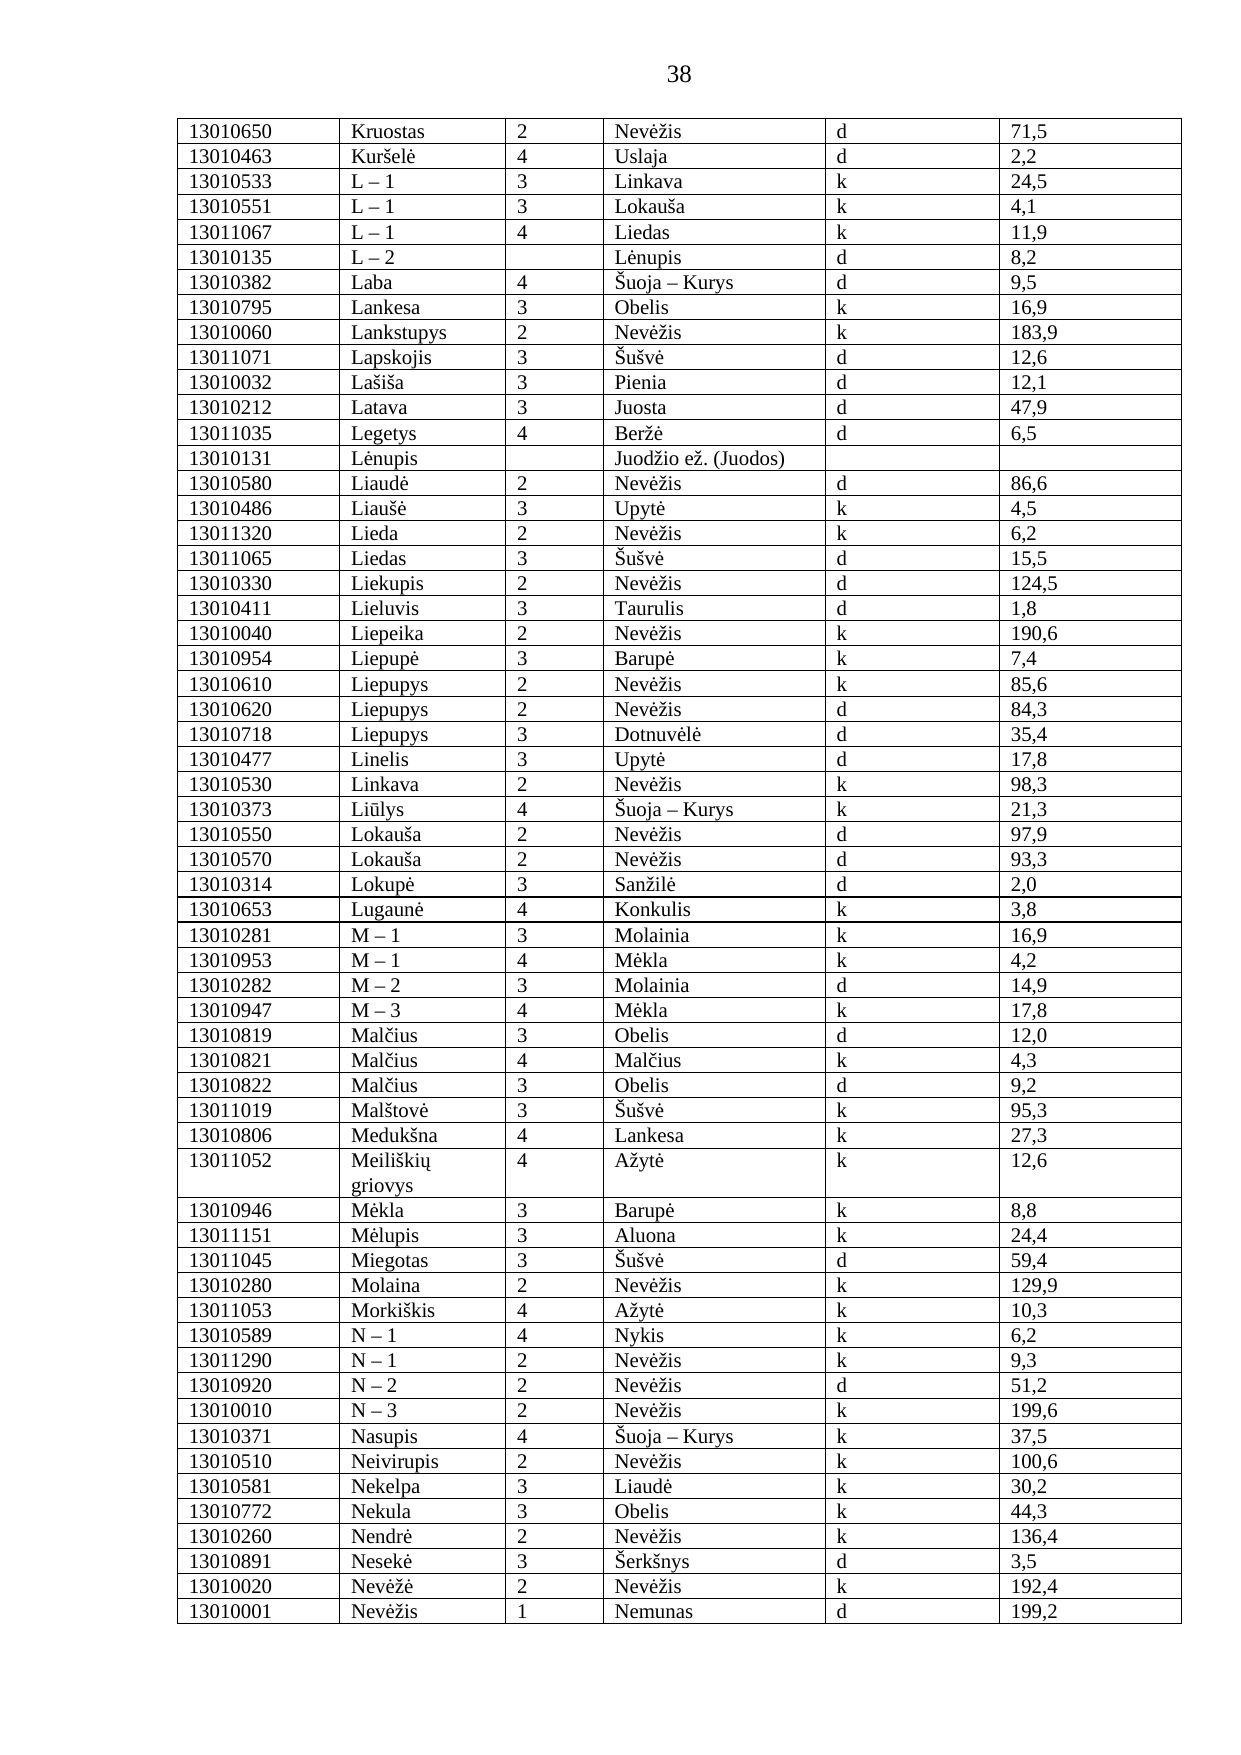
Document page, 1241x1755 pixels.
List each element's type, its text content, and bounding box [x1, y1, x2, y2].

table_cell 136,4 [1000, 1524, 1181, 1548]
table_cell 98,3 [1000, 772, 1181, 796]
table_cell 2 [506, 1348, 603, 1372]
table_cell d [826, 596, 999, 620]
table_cell d [826, 1373, 999, 1397]
table_cell Nekula [340, 1499, 505, 1523]
table_cell 13010373 [178, 797, 339, 821]
table_cell Mėkla [340, 1198, 505, 1222]
table_cell 2 [506, 521, 603, 545]
table_cell Molaina [340, 1273, 505, 1297]
table_cell 13011151 [178, 1223, 339, 1247]
table_cell 4 [506, 797, 603, 821]
table_cell 2 [506, 847, 603, 871]
table_cell 13011053 [178, 1298, 339, 1322]
table_cell Nevėžis [604, 847, 825, 871]
table_cell Šuoja – Kurys [604, 1424, 825, 1448]
table_cell 13010581 [178, 1474, 339, 1498]
table_cell Nevėžis [604, 822, 825, 846]
table_cell 4 [506, 948, 603, 972]
table_cell k [826, 1098, 999, 1122]
table_cell 13010954 [178, 646, 339, 670]
table_cell 13010486 [178, 496, 339, 520]
table_cell Lokauša [340, 847, 505, 871]
table_cell Barupė [604, 646, 825, 670]
table_cell Malčius [340, 1023, 505, 1047]
table_cell 4,2 [1000, 948, 1181, 972]
table_cell 3 [506, 1223, 603, 1247]
table_cell L – 1 [340, 195, 505, 218]
table_cell 3 [506, 596, 603, 620]
table_cell d [826, 571, 999, 595]
table_cell 13010920 [178, 1373, 339, 1397]
table_cell M – 3 [340, 998, 505, 1022]
table_cell k [826, 1323, 999, 1347]
table_cell 190,6 [1000, 621, 1181, 645]
table_cell k [826, 1474, 999, 1498]
table_cell 13010891 [178, 1549, 339, 1573]
table_cell 14,9 [1000, 973, 1181, 997]
table_cell Mėkla [604, 998, 825, 1022]
table_cell 13010040 [178, 621, 339, 645]
table_cell Miegotas [340, 1248, 505, 1272]
table_cell 4 [506, 1298, 603, 1322]
table_cell d [826, 1549, 999, 1573]
table_cell 13011045 [178, 1248, 339, 1272]
table_cell Upytė [604, 496, 825, 520]
table_cell Šušvė [604, 1248, 825, 1272]
table_cell k [826, 195, 999, 218]
table_cell Šušvė [604, 345, 825, 369]
table_cell Liedas [340, 546, 505, 570]
table_cell Pienia [604, 370, 825, 394]
table_cell 3 [506, 747, 603, 771]
table_cell 13010212 [178, 395, 339, 419]
table_cell 2,0 [1000, 872, 1181, 896]
table_cell 13010131 [178, 446, 339, 469]
table_cell 124,5 [1000, 571, 1181, 595]
table_cell 13011071 [178, 345, 339, 369]
table_cell Lankstupys [340, 320, 505, 344]
table_cell Liepupys [340, 722, 505, 746]
table_cell N – 2 [340, 1373, 505, 1397]
table_cell 3 [506, 1549, 603, 1573]
table_cell k [826, 948, 999, 972]
table_cell 16,9 [1000, 295, 1181, 319]
table_cell Liaudė [604, 1474, 825, 1498]
table_cell 3 [506, 646, 603, 670]
table_cell 12,0 [1000, 1023, 1181, 1047]
table_cell Barupė [604, 1198, 825, 1222]
table_cell Lokauša [604, 195, 825, 218]
table_cell Linkava [340, 772, 505, 796]
table_cell Uslaja [604, 144, 825, 168]
table_cell d [826, 1023, 999, 1047]
table_cell 13010821 [178, 1048, 339, 1072]
table_cell 6,2 [1000, 521, 1181, 545]
table_cell 13010610 [178, 671, 339, 696]
table_cell k [826, 1399, 999, 1422]
table_cell 71,5 [1000, 119, 1181, 143]
table_cell 3 [506, 546, 603, 570]
table_cell k [826, 295, 999, 319]
table_cell k [826, 1223, 999, 1247]
table_cell 4 [506, 270, 603, 294]
table_cell 2 [506, 1449, 603, 1473]
table_cell 3 [506, 923, 603, 947]
table_cell d [826, 822, 999, 846]
table_cell k [826, 1348, 999, 1372]
table_cell 8,2 [1000, 245, 1181, 269]
table_cell 84,3 [1000, 697, 1181, 721]
table_cell 11,9 [1000, 220, 1181, 244]
table_cell 3 [506, 395, 603, 419]
table_cell 13011290 [178, 1348, 339, 1372]
table_cell Obelis [604, 1023, 825, 1047]
table_cell d [826, 1248, 999, 1272]
table_cell 13010570 [178, 847, 339, 871]
table_cell Nevėžė [340, 1574, 505, 1598]
table_cell k [826, 923, 999, 947]
table_cell [506, 245, 603, 269]
table_cell 13010822 [178, 1073, 339, 1097]
table_cell 13010589 [178, 1323, 339, 1347]
table_cell k [826, 220, 999, 244]
table_cell 3 [506, 295, 603, 319]
table_cell Malčius [340, 1073, 505, 1097]
table_cell Neivirupis [340, 1449, 505, 1473]
table_cell Nevėžis [604, 1373, 825, 1397]
table_cell d [826, 747, 999, 771]
table_cell Nevėžis [604, 521, 825, 545]
table_cell 13011019 [178, 1098, 339, 1122]
table_cell 47,9 [1000, 395, 1181, 419]
table_cell d [826, 722, 999, 746]
table_cell 13010510 [178, 1449, 339, 1473]
table_cell Nevėžis [604, 471, 825, 495]
table_cell Dotnuvėlė [604, 722, 825, 746]
table_cell 3 [506, 345, 603, 369]
table_cell Obelis [604, 1499, 825, 1523]
table_cell 30,2 [1000, 1474, 1181, 1498]
table_cell 2 [506, 697, 603, 721]
table_cell Liepupė [340, 646, 505, 670]
table_cell d [826, 345, 999, 369]
table_cell 4 [506, 1048, 603, 1072]
table_cell Šuoja – Kurys [604, 270, 825, 294]
table_cell 51,2 [1000, 1373, 1181, 1397]
table_cell 3,5 [1000, 1549, 1181, 1573]
table_cell 13010371 [178, 1424, 339, 1448]
table_cell Nasupis [340, 1424, 505, 1448]
table_cell 4,1 [1000, 195, 1181, 218]
table_cell 35,4 [1000, 722, 1181, 746]
table_cell 95,3 [1000, 1098, 1181, 1122]
table_cell 2 [506, 571, 603, 595]
table_cell 13010001 [178, 1599, 339, 1623]
table_cell 13010477 [178, 747, 339, 771]
table_cell 13010032 [178, 370, 339, 394]
table_cell 2 [506, 671, 603, 696]
table_cell 3 [506, 1198, 603, 1222]
table_cell Nevėžis [604, 1524, 825, 1548]
table_cell 4 [506, 898, 603, 921]
table_cell 2 [506, 1399, 603, 1422]
table_cell k [826, 1424, 999, 1448]
table_cell Malčius [604, 1048, 825, 1072]
table_cell Kruostas [340, 119, 505, 143]
table_cell Lašiša [340, 370, 505, 394]
table_cell 12,1 [1000, 370, 1181, 394]
table_cell 13010010 [178, 1399, 339, 1422]
table_cell Nevėžis [604, 1273, 825, 1297]
table_cell 183,9 [1000, 320, 1181, 344]
table_cell 13010653 [178, 898, 339, 921]
table_cell Linelis [340, 747, 505, 771]
table_cell Mėkla [604, 948, 825, 972]
table_cell k [826, 898, 999, 921]
table_cell 2 [506, 1524, 603, 1548]
table_cell Šušvė [604, 546, 825, 570]
table_cell Sanžilė [604, 872, 825, 896]
table_cell Lieluvis [340, 596, 505, 620]
table_cell k [826, 1123, 999, 1147]
table_cell Nevėžis [604, 1348, 825, 1372]
table_cell 59,4 [1000, 1248, 1181, 1272]
table_cell 13011067 [178, 220, 339, 244]
table_cell 4 [506, 420, 603, 444]
table_cell Liepupys [340, 671, 505, 696]
table_cell Liūlys [340, 797, 505, 821]
table_cell k [826, 1149, 999, 1197]
table_cell d [826, 119, 999, 143]
table_cell 2,2 [1000, 144, 1181, 168]
table_cell 4 [506, 220, 603, 244]
table_cell Nendrė [340, 1524, 505, 1548]
table_cell 8,8 [1000, 1198, 1181, 1222]
table_cell k [826, 621, 999, 645]
table_cell 13010530 [178, 772, 339, 796]
table_cell M – 1 [340, 923, 505, 947]
table_cell Nevėžis [604, 119, 825, 143]
table_cell Nevėžis [604, 1574, 825, 1598]
table_cell 13010260 [178, 1524, 339, 1548]
table_cell Laba [340, 270, 505, 294]
table_cell 2 [506, 119, 603, 143]
table_cell Nesekė [340, 1549, 505, 1573]
table_cell 13010550 [178, 822, 339, 846]
table_cell 129,9 [1000, 1273, 1181, 1297]
table_cell 6,2 [1000, 1323, 1181, 1347]
table_cell 13010580 [178, 471, 339, 495]
table_cell 85,6 [1000, 671, 1181, 696]
table_cell 13010330 [178, 571, 339, 595]
table_cell 13010533 [178, 169, 339, 193]
table_cell Šušvė [604, 1098, 825, 1122]
table_cell 9,3 [1000, 1348, 1181, 1372]
table_cell Lėnupis [340, 446, 505, 469]
table_cell d [826, 370, 999, 394]
table_cell 4,5 [1000, 496, 1181, 520]
table_cell 27,3 [1000, 1123, 1181, 1147]
table_cell k [826, 1524, 999, 1548]
table_cell Beržė [604, 420, 825, 444]
table_cell 2 [506, 471, 603, 495]
table_cell 1,8 [1000, 596, 1181, 620]
table_cell Šerkšnys [604, 1549, 825, 1573]
table_cell 3 [506, 1098, 603, 1122]
table_cell 3 [506, 1023, 603, 1047]
table_cell 2 [506, 772, 603, 796]
table_cell Lėnupis [604, 245, 825, 269]
table_cell d [826, 847, 999, 871]
table_cell 3 [506, 1073, 603, 1097]
table_cell 17,8 [1000, 747, 1181, 771]
table_cell k [826, 1499, 999, 1523]
table_cell 100,6 [1000, 1449, 1181, 1473]
table_cell k [826, 169, 999, 193]
table_cell Nevėžis [604, 1399, 825, 1422]
table_cell 3 [506, 1499, 603, 1523]
table_cell 13011065 [178, 546, 339, 570]
table_cell 2 [506, 822, 603, 846]
table_cell 97,9 [1000, 822, 1181, 846]
table_cell 192,4 [1000, 1574, 1181, 1598]
table_cell 13011052 [178, 1149, 339, 1197]
table_cell L – 1 [340, 169, 505, 193]
table_cell 13010060 [178, 320, 339, 344]
table_cell 3 [506, 496, 603, 520]
table_cell 199,6 [1000, 1399, 1181, 1422]
table_cell 3 [506, 872, 603, 896]
table_cell N – 3 [340, 1399, 505, 1422]
table_cell 13010282 [178, 973, 339, 997]
table_cell 3 [506, 169, 603, 193]
table_cell [506, 446, 603, 469]
table_cell Upytė [604, 747, 825, 771]
table_cell Molainia [604, 973, 825, 997]
table_cell k [826, 1048, 999, 1072]
table_cell 9,5 [1000, 270, 1181, 294]
table_cell d [826, 1599, 999, 1623]
table_cell 44,3 [1000, 1499, 1181, 1523]
table_cell Nykis [604, 1323, 825, 1347]
table_cell d [826, 270, 999, 294]
table_cell 3 [506, 722, 603, 746]
table_cell Malčius [340, 1048, 505, 1072]
table_cell 24,4 [1000, 1223, 1181, 1247]
table_cell 4 [506, 144, 603, 168]
table_cell Nevėžis [604, 1449, 825, 1473]
table_cell k [826, 797, 999, 821]
table_cell 13010806 [178, 1123, 339, 1147]
table_cell 13010953 [178, 948, 339, 972]
table_cell Liedas [604, 220, 825, 244]
table_cell 13010620 [178, 697, 339, 721]
table_cell d [826, 395, 999, 419]
table_cell [1000, 446, 1181, 469]
table_cell Šuoja – Kurys [604, 797, 825, 821]
table_cell Konkulis [604, 898, 825, 921]
table_cell 7,4 [1000, 646, 1181, 670]
table_cell L – 2 [340, 245, 505, 269]
table_cell k [826, 1574, 999, 1598]
table_cell 3 [506, 1248, 603, 1272]
table_cell 13011035 [178, 420, 339, 444]
table_cell 10,3 [1000, 1298, 1181, 1322]
table_cell 21,3 [1000, 797, 1181, 821]
table_cell 13011320 [178, 521, 339, 545]
table_cell k [826, 320, 999, 344]
table_cell 6,5 [1000, 420, 1181, 444]
table_cell Ažytė [604, 1149, 825, 1197]
table_cell Nevėžis [604, 621, 825, 645]
table_cell Juosta [604, 395, 825, 419]
table_cell 13010795 [178, 295, 339, 319]
table_cell Medukšna [340, 1123, 505, 1147]
table_cell Morkiškis [340, 1298, 505, 1322]
table_cell Liepeika [340, 621, 505, 645]
table_cell 3 [506, 973, 603, 997]
table_cell Liaušė [340, 496, 505, 520]
table_cell Liepupys [340, 697, 505, 721]
table_cell d [826, 697, 999, 721]
table_cell 13010281 [178, 923, 339, 947]
table_cell Lankesa [340, 295, 505, 319]
table_cell 3,8 [1000, 898, 1181, 921]
table_cell 4 [506, 1123, 603, 1147]
table_cell d [826, 471, 999, 495]
table_cell [826, 446, 999, 469]
table_cell 13010411 [178, 596, 339, 620]
table_cell k [826, 496, 999, 520]
table_cell 4,3 [1000, 1048, 1181, 1072]
table_cell M – 2 [340, 973, 505, 997]
table_cell 4 [506, 998, 603, 1022]
table_cell Malštovė [340, 1098, 505, 1122]
table_cell 9,2 [1000, 1073, 1181, 1097]
table_cell 4 [506, 1424, 603, 1448]
table_cell 93,3 [1000, 847, 1181, 871]
table_cell 13010551 [178, 195, 339, 218]
table_cell Obelis [604, 295, 825, 319]
table_cell Nekelpa [340, 1474, 505, 1498]
table_cell Nevėžis [340, 1599, 505, 1623]
table_cell d [826, 1073, 999, 1097]
table_cell L – 1 [340, 220, 505, 244]
table_cell Ažytė [604, 1298, 825, 1322]
table_cell Nemunas [604, 1599, 825, 1623]
table_cell N – 1 [340, 1323, 505, 1347]
table_cell 13010314 [178, 872, 339, 896]
table_cell Legetys [340, 420, 505, 444]
table_cell 15,5 [1000, 546, 1181, 570]
table_cell 13010463 [178, 144, 339, 168]
table_cell d [826, 546, 999, 570]
table_cell Liaudė [340, 471, 505, 495]
table_cell 3 [506, 370, 603, 394]
table_cell d [826, 872, 999, 896]
table_cell 13010947 [178, 998, 339, 1022]
table_cell k [826, 998, 999, 1022]
table_cell 3 [506, 1474, 603, 1498]
table_cell Juodžio ež. (Juodos) [604, 446, 825, 469]
table_cell k [826, 671, 999, 696]
table_cell 2 [506, 1373, 603, 1397]
table_cell k [826, 1449, 999, 1473]
table_cell Nevėžis [604, 320, 825, 344]
table_cell 13010718 [178, 722, 339, 746]
table_cell d [826, 144, 999, 168]
table_cell Lugaunė [340, 898, 505, 921]
table_cell Lokupė [340, 872, 505, 896]
table_cell Lieda [340, 521, 505, 545]
table_cell 2 [506, 1273, 603, 1297]
table_cell 4 [506, 1323, 603, 1347]
table_cell 13010020 [178, 1574, 339, 1598]
table_cell 2 [506, 621, 603, 645]
table_cell 17,8 [1000, 998, 1181, 1022]
table_cell k [826, 1198, 999, 1222]
table_cell 12,6 [1000, 1149, 1181, 1197]
table_cell M – 1 [340, 948, 505, 972]
table_cell 1 [506, 1599, 603, 1623]
table_cell k [826, 1273, 999, 1297]
table_cell Lapskojis [340, 345, 505, 369]
table_cell Nevėžis [604, 571, 825, 595]
table_cell Lokauša [340, 822, 505, 846]
table_cell 13010772 [178, 1499, 339, 1523]
table_cell Molainia [604, 923, 825, 947]
table_cell d [826, 973, 999, 997]
table_cell 4 [506, 1149, 603, 1197]
table_cell 24,5 [1000, 169, 1181, 193]
table_cell k [826, 521, 999, 545]
table_cell 2 [506, 1574, 603, 1598]
table_cell Mėlupis [340, 1223, 505, 1247]
table_cell 3 [506, 195, 603, 218]
table_cell d [826, 420, 999, 444]
table_cell Liekupis [340, 571, 505, 595]
table_cell k [826, 646, 999, 670]
table_cell Meiliškių griovys [340, 1149, 505, 1197]
table_cell 12,6 [1000, 345, 1181, 369]
table_cell Linkava [604, 169, 825, 193]
table_cell 86,6 [1000, 471, 1181, 495]
table_cell 13010650 [178, 119, 339, 143]
table_cell Nevėžis [604, 671, 825, 696]
table_cell 13010135 [178, 245, 339, 269]
table_cell 37,5 [1000, 1424, 1181, 1448]
table_cell d [826, 245, 999, 269]
table_cell 13010382 [178, 270, 339, 294]
table_cell N – 1 [340, 1348, 505, 1372]
table_cell 199,2 [1000, 1599, 1181, 1623]
table_cell k [826, 772, 999, 796]
table_cell Nevėžis [604, 772, 825, 796]
table_cell k [826, 1298, 999, 1322]
table_cell 13010280 [178, 1273, 339, 1297]
table_cell Aluona [604, 1223, 825, 1247]
table_cell 13010946 [178, 1198, 339, 1222]
table_cell 13010819 [178, 1023, 339, 1047]
table_cell Nevėžis [604, 697, 825, 721]
table_cell Latava [340, 395, 505, 419]
table_cell Obelis [604, 1073, 825, 1097]
table_cell Taurulis [604, 596, 825, 620]
table_cell Kuršelė [340, 144, 505, 168]
table_cell 2 [506, 320, 603, 344]
table_cell 16,9 [1000, 923, 1181, 947]
table_cell Lankesa [604, 1123, 825, 1147]
